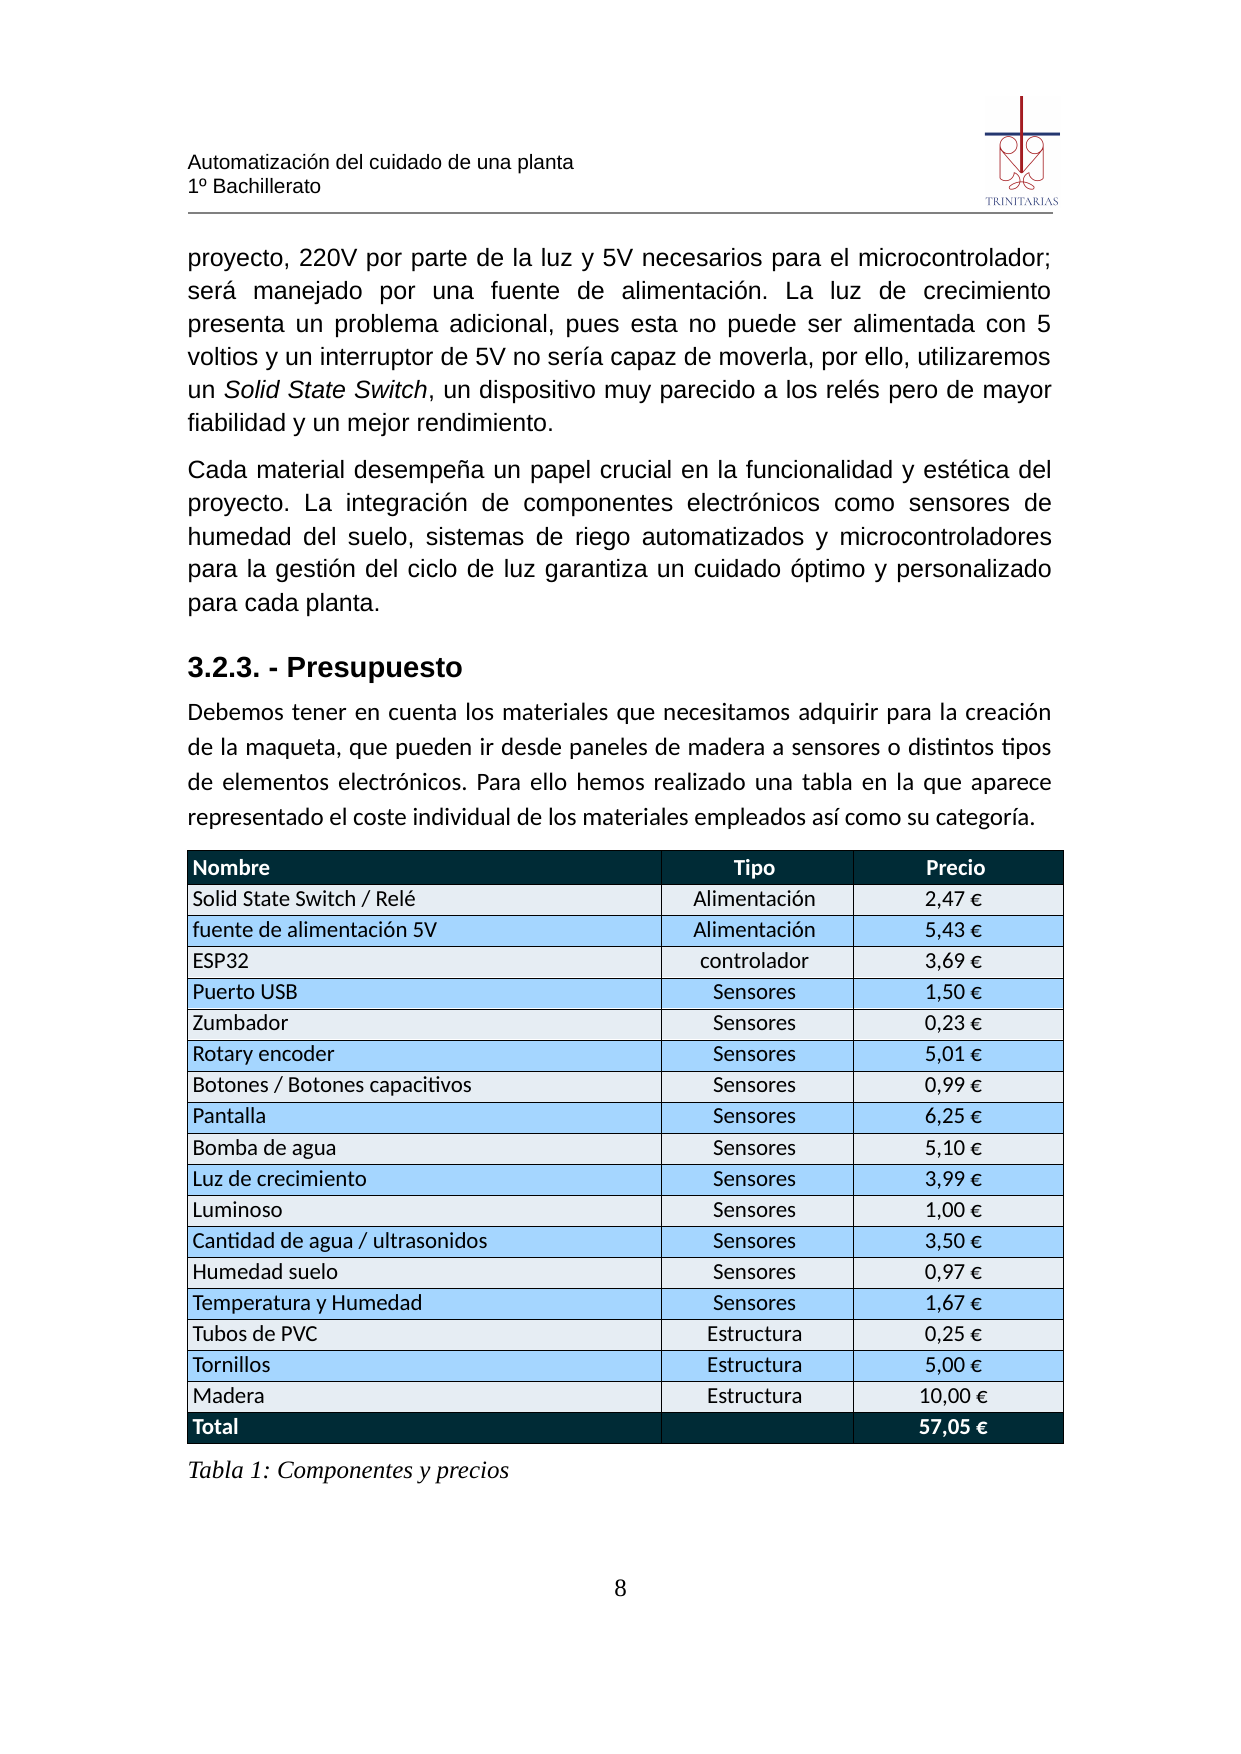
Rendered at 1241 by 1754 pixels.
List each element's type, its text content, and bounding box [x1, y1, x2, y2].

table_cell Sensores [662, 1196, 853, 1226]
table_cell 6,25 € [854, 1103, 1063, 1133]
table_cell Alimentación [662, 885, 853, 915]
table_cell 0,25 € [854, 1320, 1063, 1350]
table_cell Sensores [662, 979, 853, 1008]
table_header Nombre [188, 851, 661, 884]
table_cell 0,99 € [854, 1072, 1063, 1102]
table_cell Estructura [662, 1351, 853, 1381]
table_cell Sensores [662, 1103, 853, 1133]
table_cell Sensores [662, 1289, 853, 1319]
table_header Tipo [662, 851, 853, 884]
picture [984, 96, 1061, 208]
table_cell Temperatura y Humedad [188, 1289, 661, 1319]
table_cell 3,69 € [854, 947, 1063, 977]
table_cell Rotary encoder [188, 1041, 661, 1071]
table_cell Sensores [662, 1041, 853, 1071]
table_cell Bomba de agua [188, 1134, 661, 1164]
table_cell Sensores [662, 1258, 853, 1288]
table_cell 5,10 € [854, 1134, 1063, 1164]
table_cell 10,00 € [854, 1382, 1063, 1412]
table_cell 5,01 € [854, 1041, 1063, 1071]
subtitle Presupuesto [187, 650, 1053, 683]
table_cell Madera [188, 1382, 661, 1412]
table_cell 3,50 € [854, 1227, 1063, 1257]
table_cell 5,00 € [854, 1351, 1063, 1381]
table_cell [662, 1413, 853, 1443]
table_cell 1,67 € [854, 1289, 1063, 1319]
text proyecto, 220V por parte de la luz y 5V necesarios para el microcontrolador; será manejado por una fuente de alimentación. La luz de crecimiento presenta un problema adicional, pues esta no puede ser alimentada con 5 voltios y un interruptor de 5V no sería capaz de moverla, por ello, utilizaremos un Solid State Switch, un dispositivo muy parecido a los relés pero de mayor fiabilidad y un mejor rendimiento. [187, 243, 1053, 437]
table_cell 3,99 € [854, 1165, 1063, 1195]
table_cell Tubos de PVC [188, 1320, 661, 1350]
table_cell Puerto USB [188, 979, 661, 1008]
table_cell 0,97 € [854, 1258, 1063, 1288]
table_cell ESP32 [188, 947, 661, 977]
table_cell Sensores [662, 1010, 853, 1039]
text Debemos tener en cuenta los materiales que necesitamos adquirir para la creación de la maqueta, que pueden ir desde paneles de madera a sensores o distintos tipos de elementos electrónicos. Para ello hemos realizado una tabla en la que aparece representado el coste individual de los materiales empleados así como su categoría. [187, 696, 1053, 831]
table_cell 2,47 € [854, 885, 1063, 915]
table_cell Zumbador [188, 1010, 661, 1039]
table_cell 1,00 € [854, 1196, 1063, 1226]
table_cell Humedad suelo [188, 1258, 661, 1288]
table_header Precio [854, 851, 1063, 884]
text Cada material desempeña un papel crucial en la funcionalidad y estética del proyecto. La integración de componentes electrónicos como sensores de humedad del suelo, sistemas de riego automatizados y microcontroladores para la gestión del ciclo de luz garantiza un cuidado óptimo y personalizado para cada planta. [187, 455, 1053, 616]
table_cell Pantalla [188, 1103, 661, 1133]
table_cell Sensores [662, 1072, 853, 1102]
table_cell Alimentación [662, 916, 853, 946]
table_cell fuente de alimentación 5V [188, 916, 661, 946]
table_cell Cantidad de agua / ultrasonidos [188, 1227, 661, 1257]
table_cell Sensores [662, 1134, 853, 1164]
table_cell controlador [662, 947, 853, 977]
table_cell 1,50 € [854, 979, 1063, 1008]
table_cell Estructura [662, 1320, 853, 1350]
table_cell Total [188, 1413, 661, 1443]
table_cell Sensores [662, 1165, 853, 1195]
table_cell Luminoso [188, 1196, 661, 1226]
table_cell 57,05 € [854, 1413, 1063, 1443]
text Tabla 1: Componentes y precios [187, 1456, 1053, 1484]
table_cell Luz de crecimiento [188, 1165, 661, 1195]
table_cell Botones / Botones capacitivos [188, 1072, 661, 1102]
table_cell 0,23 € [854, 1010, 1063, 1039]
table_cell Sensores [662, 1227, 853, 1257]
table_cell Estructura [662, 1382, 853, 1412]
table_cell 5,43 € [854, 916, 1063, 946]
table_cell Tornillos [188, 1351, 661, 1381]
table_cell Solid State Switch / Relé [188, 885, 661, 915]
